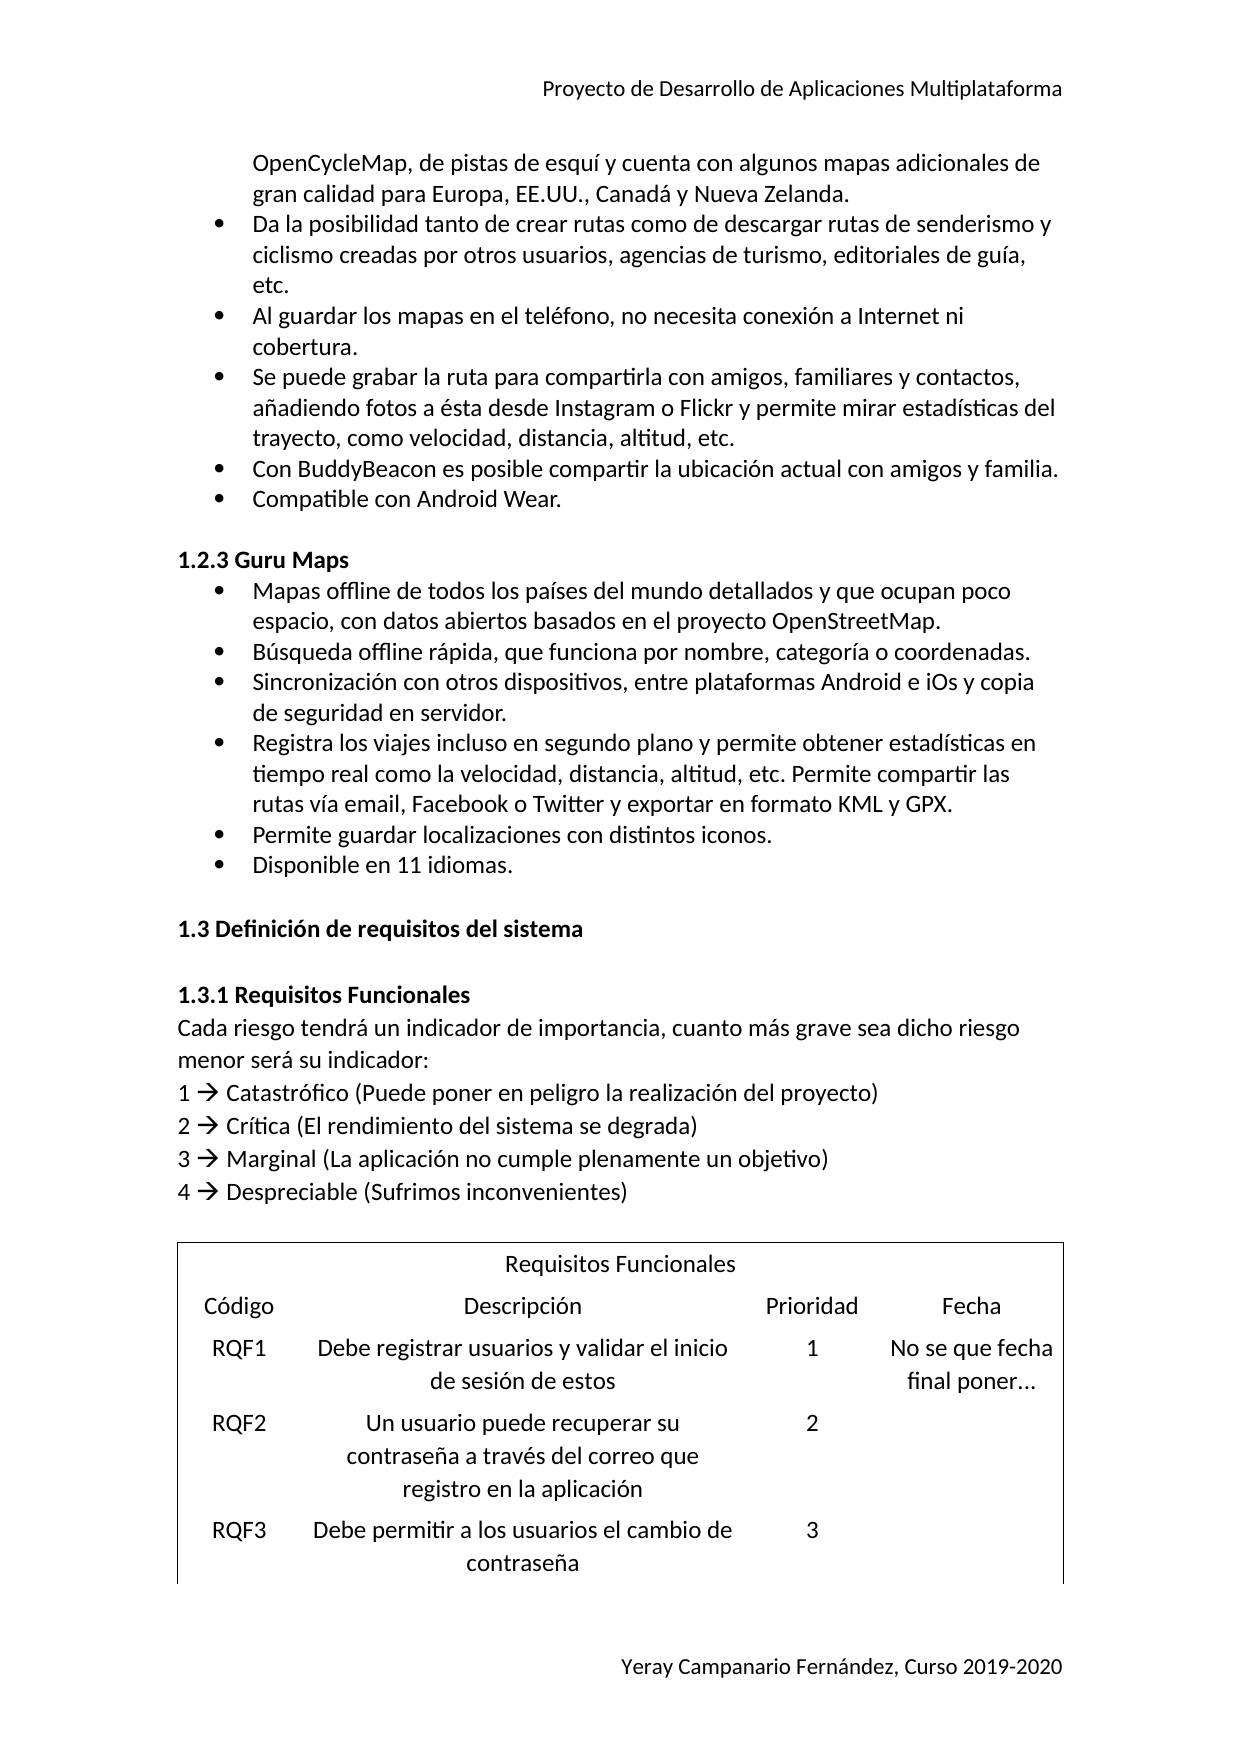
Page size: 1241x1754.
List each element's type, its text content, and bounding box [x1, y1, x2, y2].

list Sincronización con otros dispositivos, entre plataformas Android e iOs y copia de seguridad en servidor. [215, 666, 1063, 727]
table_cell RQF1 [178, 1326, 301, 1401]
table_cell [880, 1509, 1063, 1584]
list Da la posibilidad tanto de crear rutas como de descargar rutas de senderismo y ciclismo creadas por otros usuarios, agencias de turismo, editoriales de guía, etc. [215, 209, 1063, 300]
list Compatible con Android Wear. [215, 483, 1063, 514]
text 1.2.3 Guru Maps [177, 544, 1063, 575]
table_cell Código [178, 1284, 301, 1326]
text 3  Marginal (La aplicación no cumple plenamente un objetivo) [177, 1143, 1063, 1174]
table_cell 2 [745, 1401, 880, 1509]
table_cell Fecha [880, 1284, 1063, 1326]
list Búsqueda offline rápida, que funciona por nombre, categoría o coordenadas. [215, 636, 1063, 666]
text 1.3.1 Requisitos Funcionales [177, 979, 1063, 1009]
text 2  Crítica (El rendimiento del sistema se degrada) [177, 1111, 1063, 1141]
table_cell 1 [745, 1326, 880, 1401]
list Al guardar los mapas en el teléfono, no necesita conexión a Internet ni cobertura. [215, 300, 1063, 361]
table_cell RQF3 [178, 1509, 301, 1584]
text Cada riesgo tendrá un indicador de importancia, cuanto más grave sea dicho riesgo menor será su indicador: [177, 1012, 1063, 1075]
text 4  Despreciable (Sufrimos inconvenientes) [177, 1176, 1063, 1207]
table_cell Debe registrar usuarios y validar el inicio de sesión de estos [301, 1326, 745, 1401]
text 1  Catastrófico (Puede poner en peligro la realización del proyecto) [177, 1078, 1063, 1108]
list OpenCycleMap, de pistas de esquí y cuenta con algunos mapas adicionales de gran calidad para Europa, EE.UU., Canadá y Nueva Zelanda. [215, 148, 1063, 209]
text 1.3 Definición de requisitos del sistema [177, 913, 1063, 943]
table_cell [880, 1401, 1063, 1509]
table_cell Debe permitir a los usuarios el cambio de contraseña [301, 1509, 745, 1584]
table_cell Descripción [301, 1284, 745, 1326]
table_cell Un usuario puede recuperar su contraseña a través del correo que registro en la aplicación [301, 1401, 745, 1509]
list Permite guardar localizaciones con distintos iconos. [215, 819, 1063, 849]
list Mapas offline de todos los países del mundo detallados y que ocupan poco espacio, con datos abiertos basados en el proyecto OpenStreetMap. [215, 575, 1063, 636]
table_cell Prioridad [745, 1284, 880, 1326]
list Disponible en 11 idiomas. [215, 849, 1063, 880]
table_cell RQF2 [178, 1401, 301, 1509]
table_header Requisitos Funcionales [178, 1243, 1063, 1284]
list Registra los viajes incluso en segundo plano y permite obtener estadísticas en tiempo real como la velocidad, distancia, altitud, etc. Permite compartir las rutas vía email, Facebook o Twitter y exportar en formato KML y GPX. [215, 727, 1063, 819]
list Se puede grabar la ruta para compartirla con amigos, familiares y contactos, añadiendo fotos a ésta desde Instagram o Flickr y permite mirar estadísticas del trayecto, como velocidad, distancia, altitud, etc. [215, 361, 1063, 453]
table_cell 3 [745, 1509, 880, 1584]
table_cell No se que fecha final poner... [880, 1326, 1063, 1401]
list Con BuddyBeacon es posible compartir la ubicación actual con amigos y familia. [215, 453, 1063, 483]
